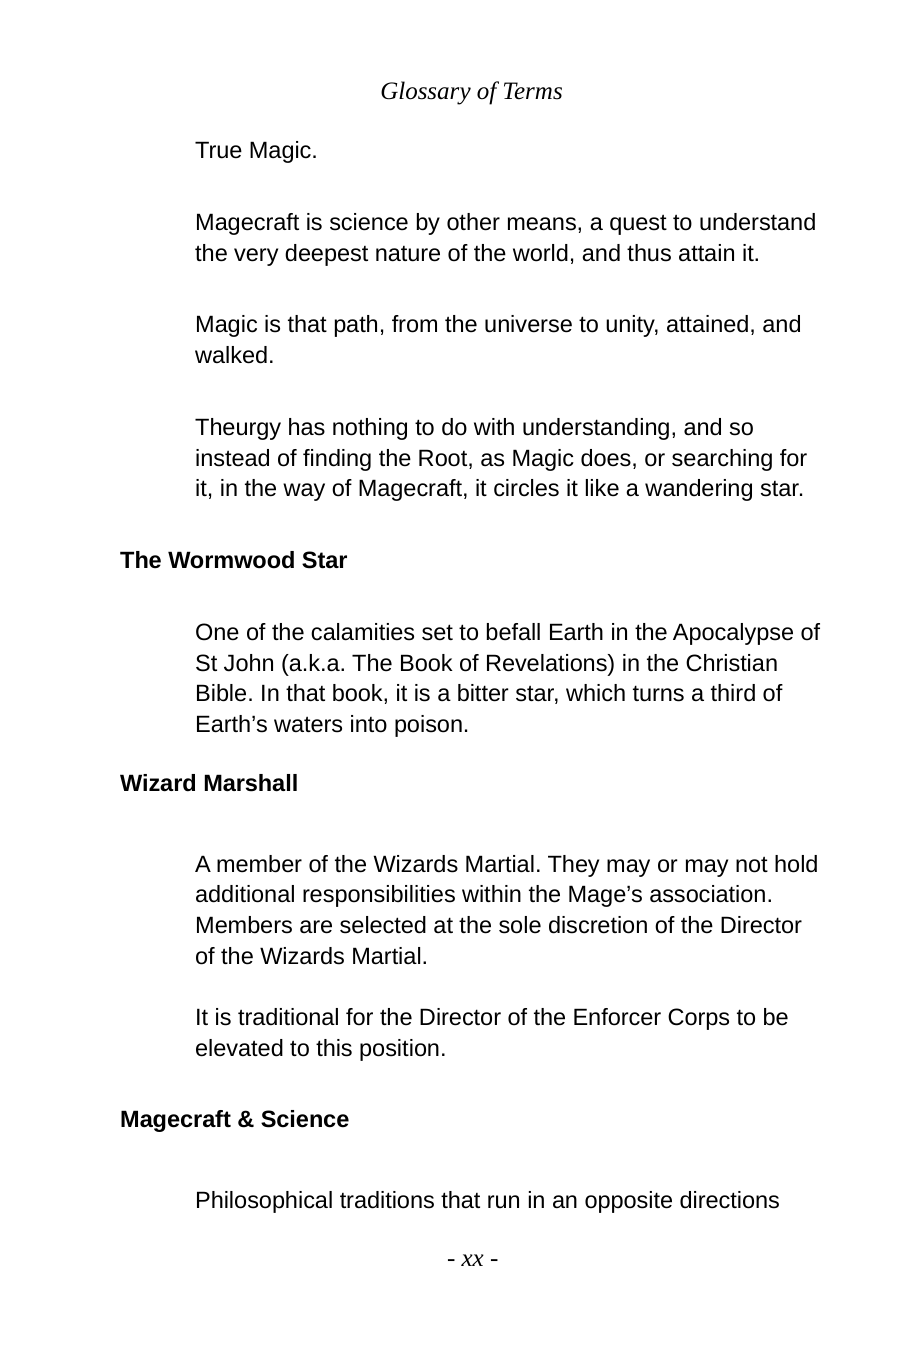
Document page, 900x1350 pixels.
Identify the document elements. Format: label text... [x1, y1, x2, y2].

text Magic is that path, from the universe to unity, attained, and walked. [195, 311, 825, 368]
text Theurgy has nothing to do with understanding, and so instead of finding the Root, as Magic does, or searching for it, in the way of Magecraft, it circles it like a wandering star. [195, 413, 825, 501]
text It is traditional for the Director of the Enforcer Corps to be elevated to this position. [195, 1003, 825, 1061]
text The Wormwood Star [120, 546, 825, 573]
text One of the calamities set to befall Earth in the Apocalypse of St John (a.k.a. The Book of Revelations) in the Christian Bible. In that book, it is a bitter star, which turns a third of Earth’s waters into poison. [195, 618, 825, 737]
text A member of the Wizards Martial. They may or may not hold additional responsibilities within the Mage’s association. Members are selected at the sole discretion of the Director of the Wizards Martial. [195, 850, 825, 969]
text Magecraft & Science [120, 1106, 825, 1133]
text Philosophical traditions that run in an opposite directions [195, 1186, 825, 1213]
text Wizard Marshall [120, 741, 825, 796]
text True Magic. [195, 136, 825, 163]
text Magecraft is science by other means, a quest to understand the very deepest nature of the world, and thus attain it. [195, 208, 825, 266]
